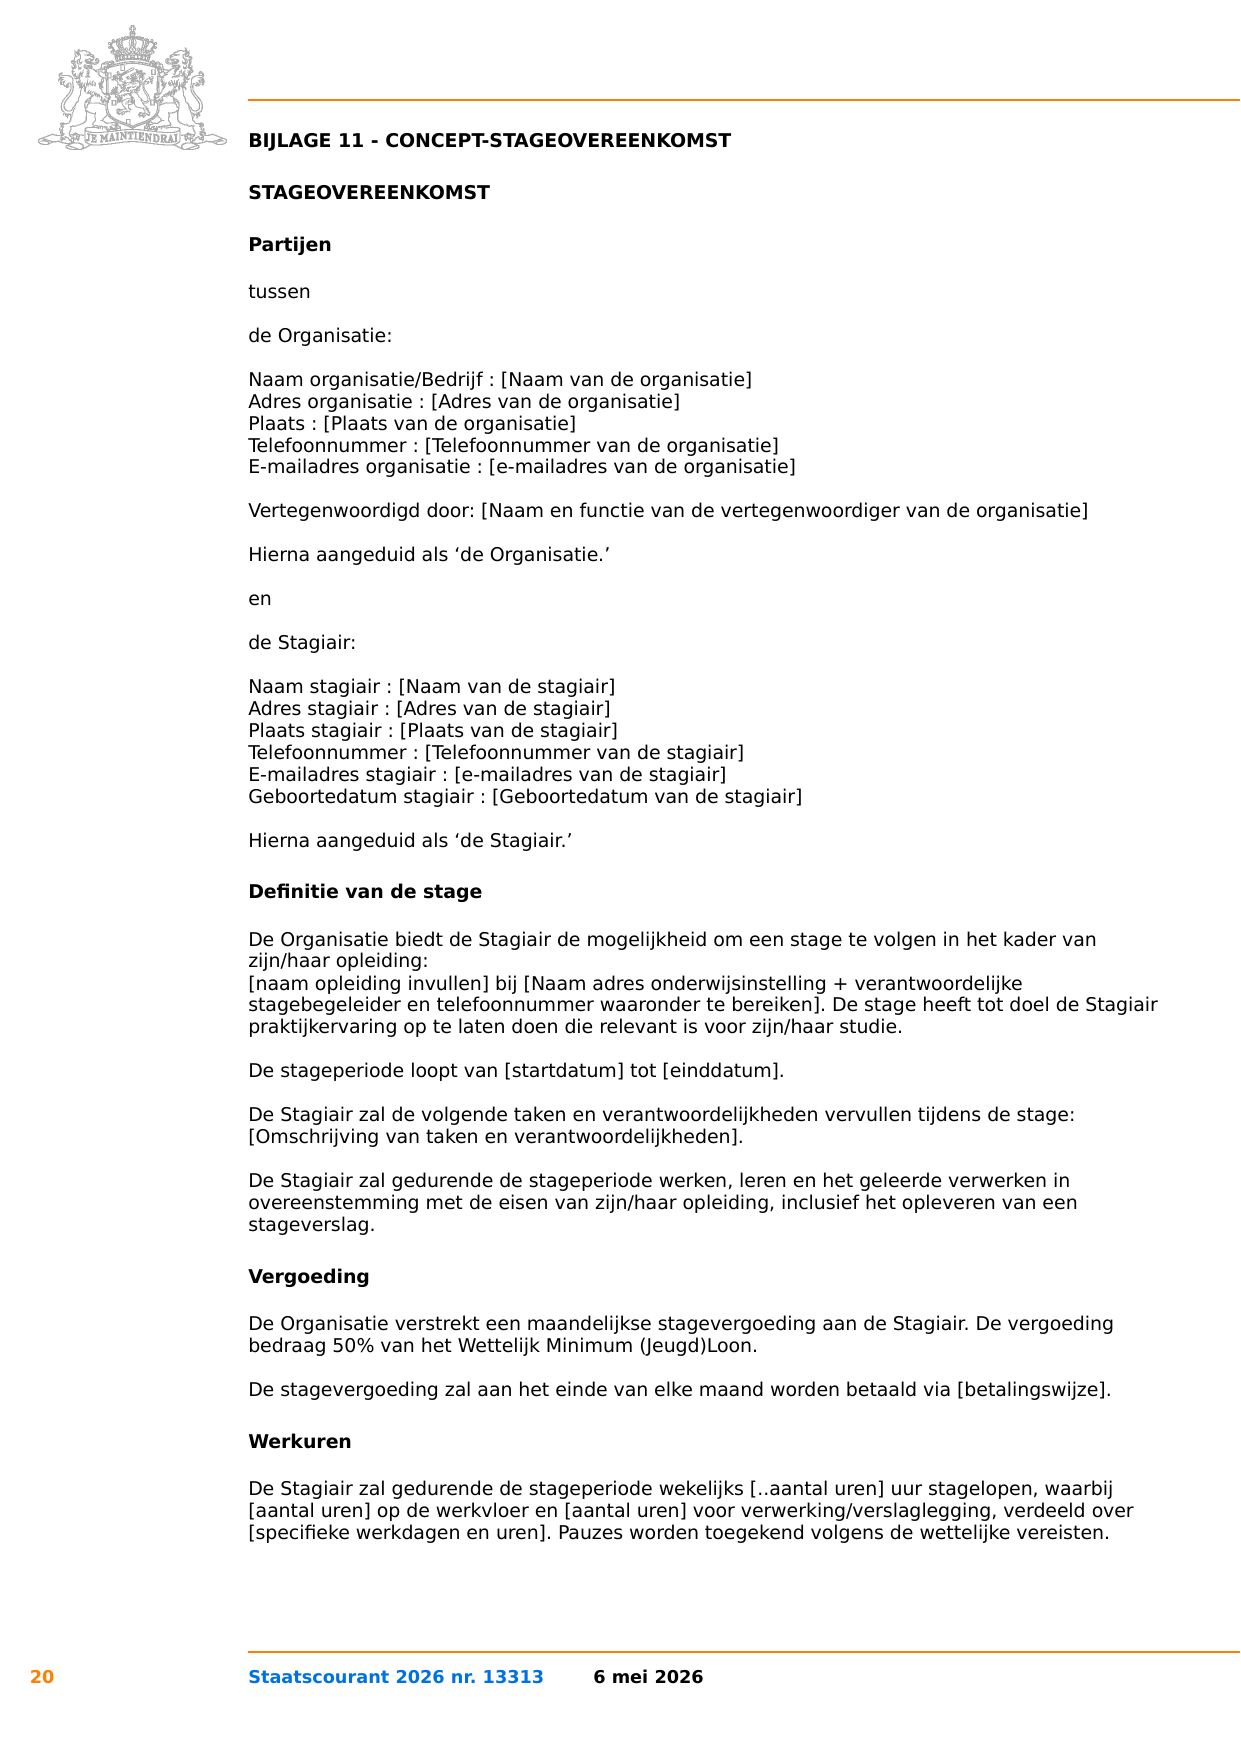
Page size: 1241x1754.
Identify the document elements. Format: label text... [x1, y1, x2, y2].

text Vertegenwoordigd door: [Naam en functie van de vertegenwoordiger van de organisatie] [248, 500, 1163, 522]
text tussen [248, 281, 1163, 303]
text en [248, 588, 1163, 610]
subtitle STAGEOVEREENKOMST [248, 182, 1163, 204]
subtitle Partijen [248, 234, 1163, 256]
text De Organisatie verstrekt een maandelijkse stagevergoeding aan de Stagiair. De vergoeding bedraag 50% van het Wettelijk Minimum (Jeugd)Loon. [248, 1313, 1163, 1357]
text De Stagiair zal gedurende de stageperiode werken, leren en het geleerde verwerken in overeenstemming met de eisen van zijn/haar opleiding, inclusief het opleveren van een stageverslag. [248, 1170, 1163, 1236]
subtitle Definitie van de stage [248, 881, 1163, 903]
text Adres organisatie : [Adres van de organisatie] [248, 391, 1163, 412]
text De stagevergoeding zal aan het einde van elke maand worden betaald via [betalingswijze]. [248, 1379, 1163, 1401]
text De stageperiode loopt van [startdatum] tot [einddatum]. [248, 1060, 1163, 1082]
text Adres stagiair : [Adres van de stagiair] [248, 698, 1163, 720]
text Hierna aangeduid als ‘de Organisatie.’ [248, 544, 1163, 566]
text Telefoonnummer : [Telefoonnummer van de organisatie] [248, 434, 1163, 456]
text de Stagiair: [248, 632, 1163, 654]
text De Stagiair zal gedurende de stageperiode wekelijks [..aantal uren] uur stagelopen, waarbij [aantal uren] op de werkvloer en [aantal uren] voor verwerking/verslaglegging, verdeeld over [specifieke werkdagen en uren]. Pauzes worden toegekend volgens de wettelijke vereisten. [248, 1478, 1163, 1543]
text de Organisatie: [248, 325, 1163, 347]
text De Stagiair zal de volgende taken en verantwoordelijkheden vervullen tijdens de stage: [Omschrijving van taken en verantwoordelijkheden]. [248, 1104, 1163, 1148]
text Geboortedatum stagiair : [Geboortedatum van de stagiair] [248, 786, 1163, 808]
text E-mailadres organisatie : [e-mailadres van de organisatie] [248, 456, 1163, 478]
text E-mailadres stagiair : [e-mailadres van de stagiair] [248, 764, 1163, 786]
text Naam organisatie/Bedrijf : [Naam van de organisatie] [248, 368, 1163, 391]
subtitle Werkuren [248, 1431, 1163, 1453]
text Telefoonnummer : [Telefoonnummer van de stagiair] [248, 742, 1163, 764]
text [naam opleiding invullen] bij [Naam adres onderwijsinstelling + verantwoordelijke stagebegeleider en telefoonnummer waaronder te bereiken]. De stage heeft tot doel de Stagiair praktijkervaring op te laten doen die relevant is voor zijn/haar studie. [248, 972, 1163, 1038]
text De Organisatie biedt de Stagiair de mogelijkheid om een stage te volgen in het kader van zijn/haar opleiding: [248, 928, 1163, 972]
text Plaats : [Plaats van de organisatie] [248, 412, 1163, 434]
subtitle BIJLAGE 11 - CONCEPT-STAGEOVEREENKOMST [248, 130, 1163, 152]
text Plaats stagiair : [Plaats van de stagiair] [248, 720, 1163, 742]
picture [38, 25, 227, 150]
subtitle Vergoeding [248, 1266, 1163, 1288]
text Hierna aangeduid als ‘de Stagiair.’ [248, 829, 1163, 851]
text Naam stagiair : [Naam van de stagiair] [248, 676, 1163, 698]
